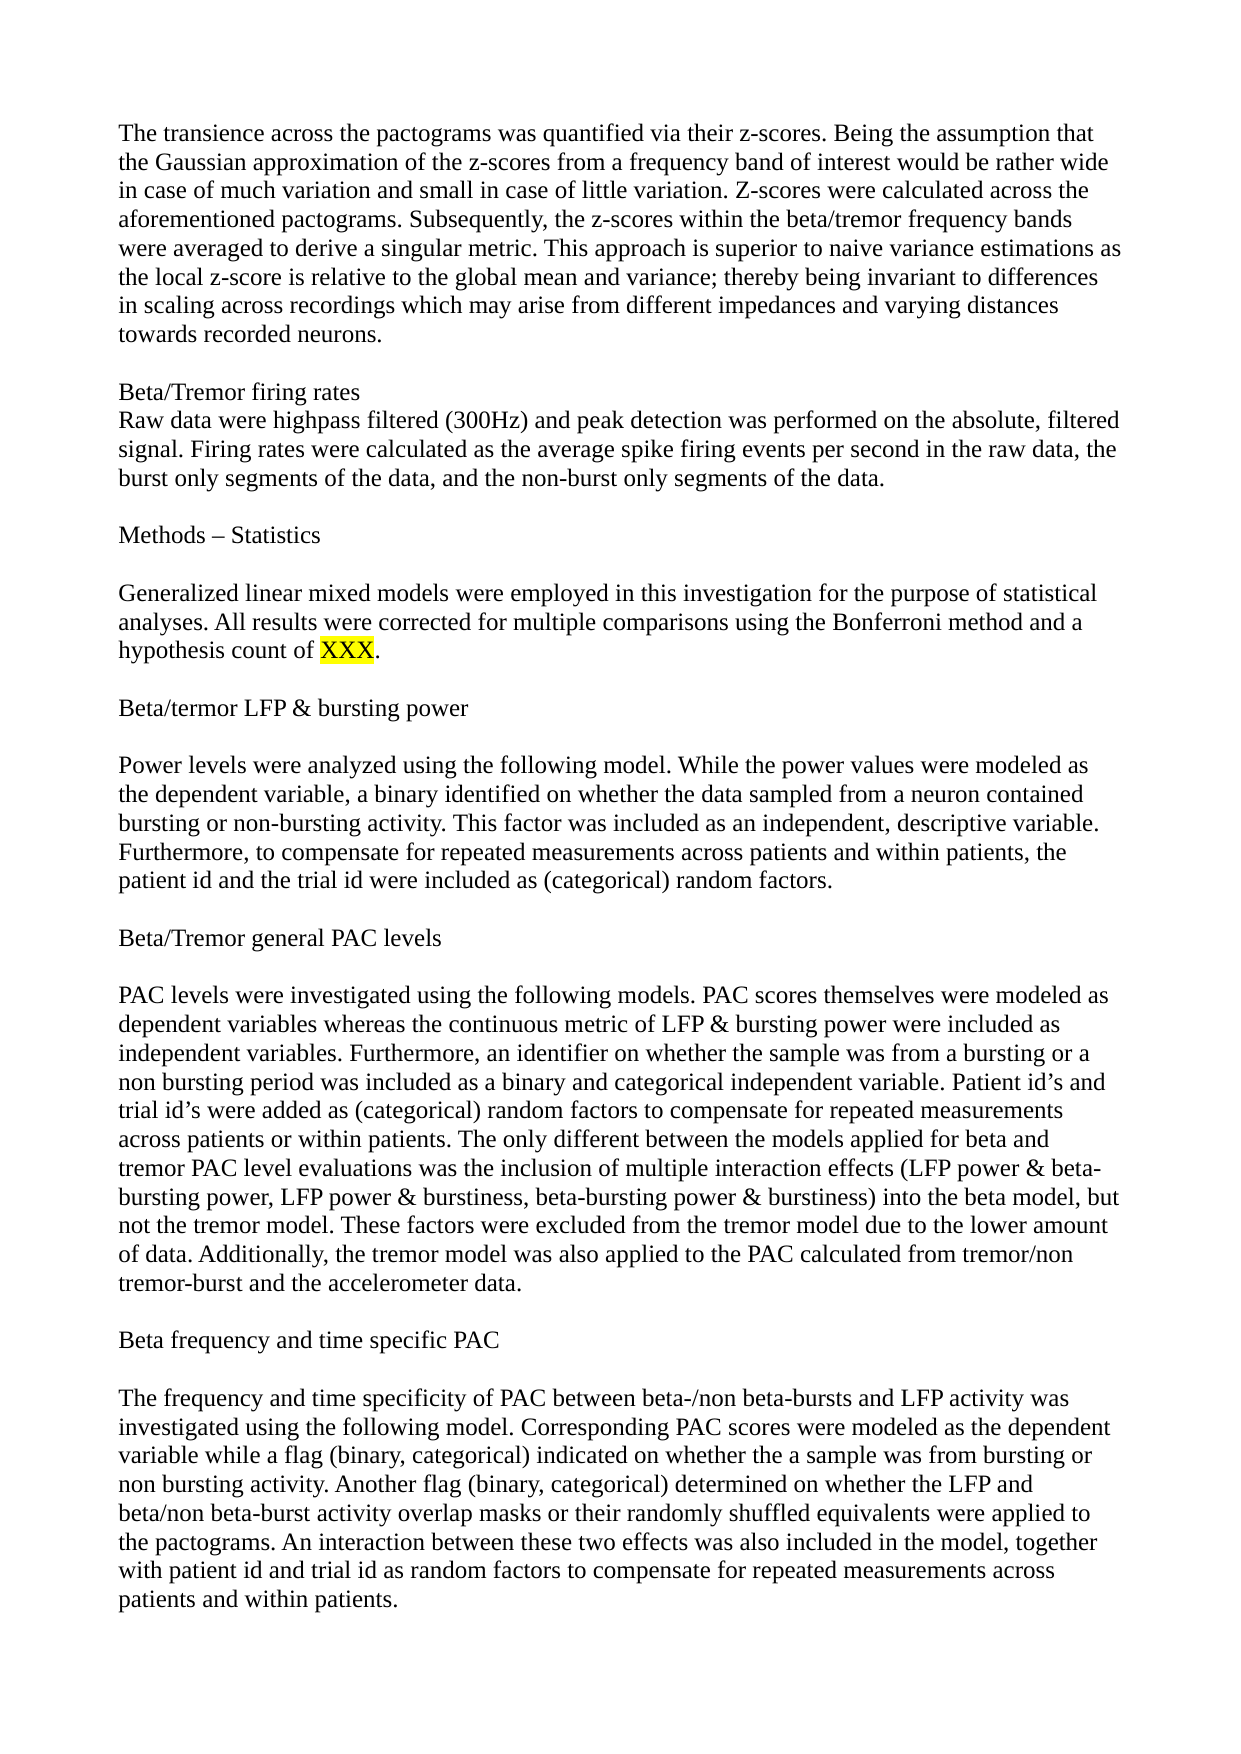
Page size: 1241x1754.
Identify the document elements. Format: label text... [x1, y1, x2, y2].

text Methods – Statistics [118, 521, 1122, 549]
text PAC levels were investigated using the following models. PAC scores themselves were modeled as dependent variables whereas the continuous metric of LFP & bursting power were included as independent variables. Furthermore, an identifier on whether the sample was from a bursting or a non bursting period was included as a binary and categorical independent variable. Patient id’s and trial id’s were added as (categorical) random factors to compensate for repeated measurements across patients or within patients. The only different between the models applied for beta and tremor PAC level evaluations was the inclusion of multiple interaction effects (LFP power & beta-bursting power, LFP power & burstiness, beta-bursting power & burstiness) into the beta model, but not the tremor model. These factors were excluded from the tremor model due to the lower amount of data. Additionally, the tremor model was also applied to the PAC calculated from tremor/non tremor-burst and the accelerometer data. [118, 981, 1122, 1297]
text Power levels were analyzed using the following model. While the power values were modeled as the dependent variable, a binary identified on whether the data sampled from a neuron contained bursting or non-bursting activity. This factor was included as an independent, descriptive variable. Furthermore, to compensate for repeated measurements across patients and within patients, the patient id and the trial id were included as (categorical) random factors. [118, 751, 1122, 894]
text The transience across the pactograms was quantified via their z-scores. Being the assumption that the Gaussian approximation of the z-scores from a frequency band of interest would be rather wide in case of much variation and small in case of little variation. Z-scores were calculated across the aforementioned pactograms. Subsequently, the z-scores within the beta/tremor frequency bands were averaged to derive a singular metric. This approach is superior to naive variance estimations as the local z-score is relative to the global mean and variance; thereby being invariant to differences in scaling across recordings which may arise from different impedances and varying distances towards recorded neurons. [118, 118, 1122, 348]
text Beta frequency and time specific PAC [118, 1326, 1122, 1354]
text The frequency and time specificity of PAC between beta-/non beta-bursts and LFP activity was investigated using the following model. Corresponding PAC scores were modeled as the dependent variable while a flag (binary, categorical) indicated on whether the a sample was from bursting or non bursting activity. Another flag (binary, categorical) determined on whether the LFP and beta/non beta-burst activity overlap masks or their randomly shuffled equivalents were applied to the pactograms. An interaction between these two effects was also included in the model, together with patient id and trial id as random factors to compensate for repeated measurements across patients and within patients. [118, 1383, 1122, 1613]
text Generalized linear mixed models were employed in this investigation for the purpose of statistical analyses. All results were corrected for multiple comparisons using the Bonferroni method and a hypothesis count of XXX. [118, 578, 1122, 664]
text Beta/termor LFP & bursting power [118, 693, 1122, 722]
text Beta/Tremor firing rates [118, 377, 1122, 406]
text Raw data were highpass filtered (300Hz) and peak detection was performed on the absolute, filtered signal. Firing rates were calculated as the average spike firing events per second in the raw data, the burst only segments of the data, and the non-burst only segments of the data. [118, 406, 1122, 492]
text Beta/Tremor general PAC levels [118, 923, 1122, 952]
